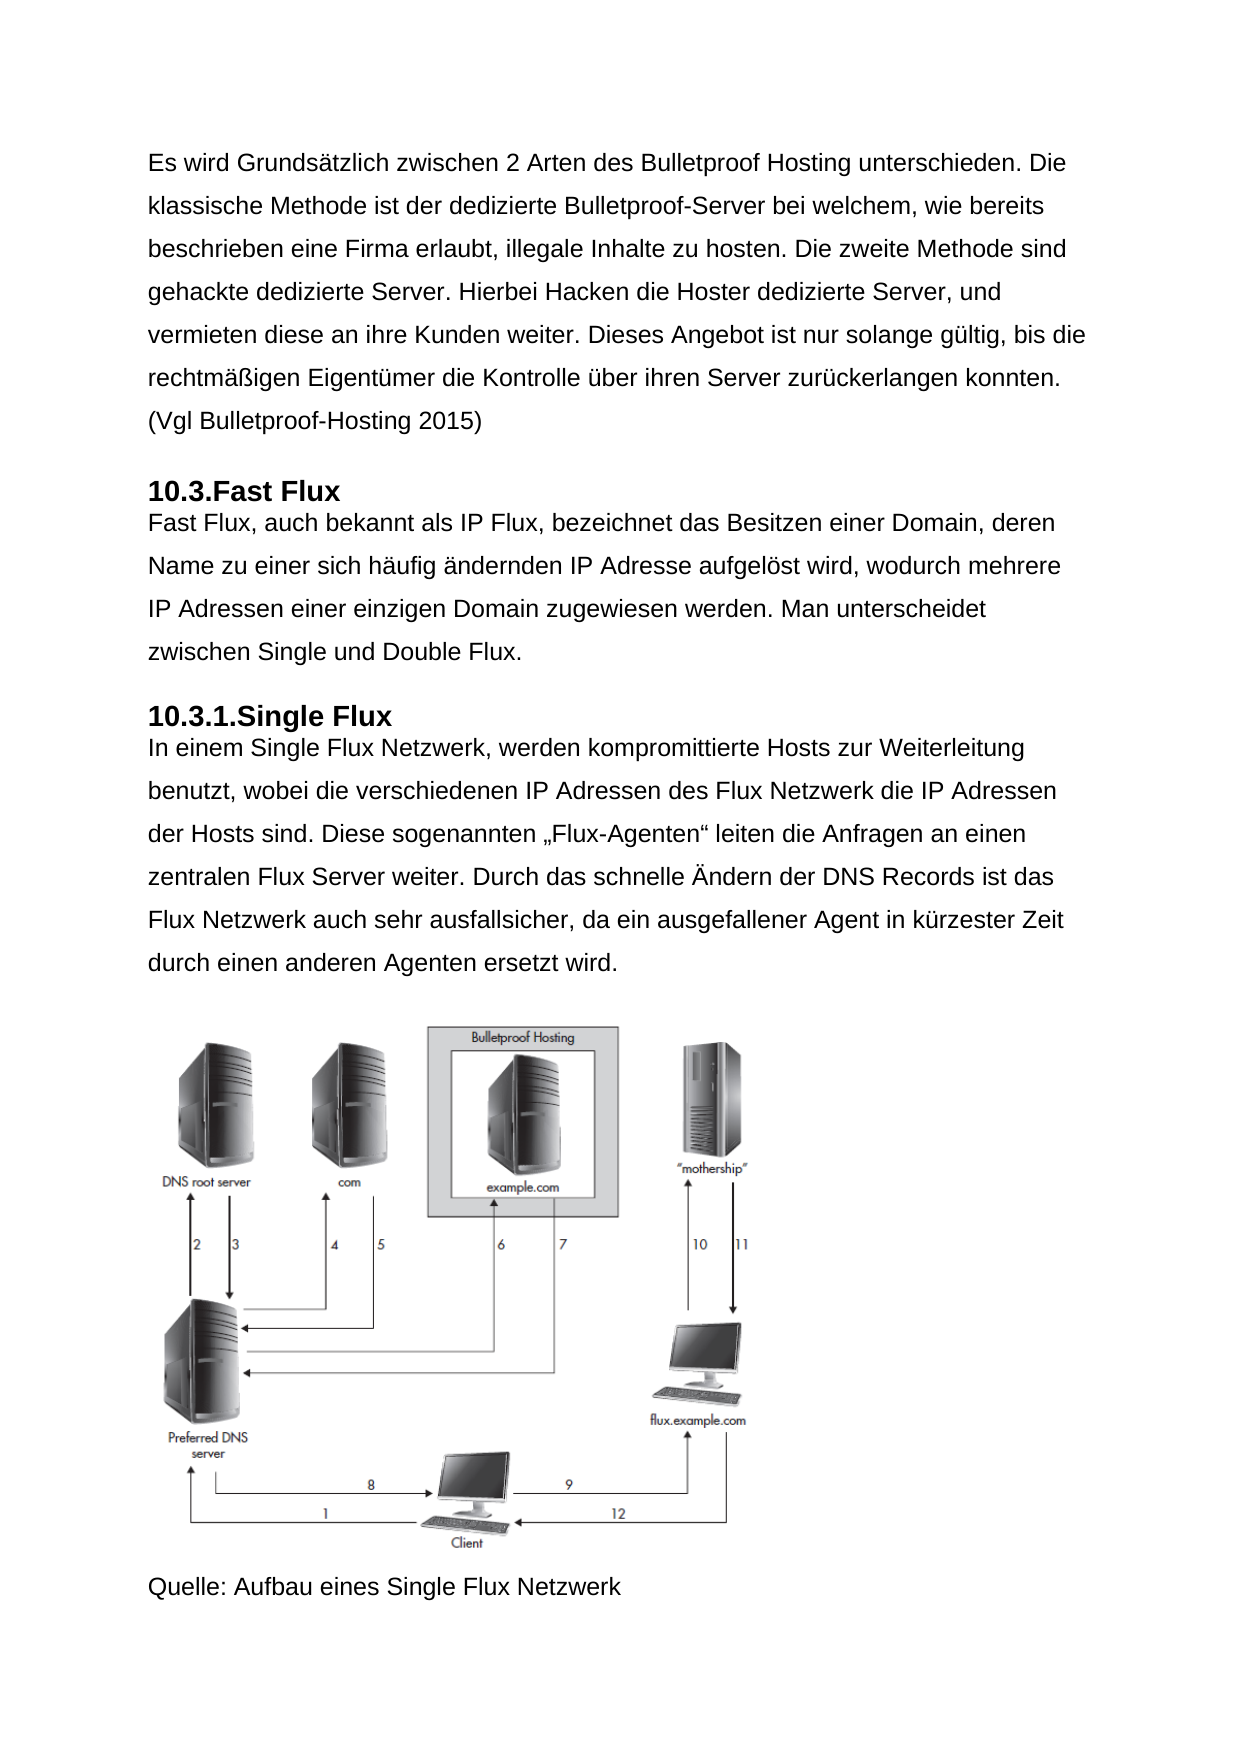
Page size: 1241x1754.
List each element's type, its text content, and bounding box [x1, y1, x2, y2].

subtitle 10.3.1.Single Flux [148, 699, 1093, 733]
text In einem Single Flux Netzwerk, werden kompromittierte Hosts zur Weiterleitung benutzt, wobei die verschiedenen IP Adressen des Flux Netzwerk die IP Adressen der Hosts sind. Diese sogenannten „Flux-Agenten“ leiten die Anfragen an einen zentralen Flux Server weiter. Durch das schnelle Ändern der DNS Records ist das Flux Netzwerk auch sehr ausfallsicher, da ein ausgefallener Agent in kürzester Zeit durch einen anderen Agenten ersetzt wird. [148, 733, 1093, 977]
subtitle 10.3.Fast Flux [148, 474, 1093, 508]
text Quelle: Aufbau eines Single Flux Netzwerk [148, 1008, 1093, 1600]
text Fast Flux, auch bekannt als IP Flux, bezeichnet das Besitzen einer Domain, deren Name zu einer sich häufig ändernden IP Adresse aufgelöst wird, wodurch mehrere IP Adressen einer einzigen Domain zugewiesen werden. Man unterscheidet zwischen Single und Double Flux. [148, 508, 1093, 666]
text Es wird Grundsätzlich zwischen 2 Arten des Bulletproof Hosting unterschieden. Die klassische Methode ist der dedizierte Bulletproof-Server bei welchem, wie bereits beschrieben eine Firma erlaubt, illegale Inhalte zu hosten. Die zweite Methode sind gehackte dedizierte Server. Hierbei Hacken die Hoster dedizierte Server, und vermieten diese an ihre Kunden weiter. Dieses Angebot ist nur solange gültig, bis die rechtmäßigen Eigentümer die Kontrolle über ihren Server zurückerlangen konnten. (Vgl Bulletproof-Hosting 2015) [148, 148, 1093, 435]
